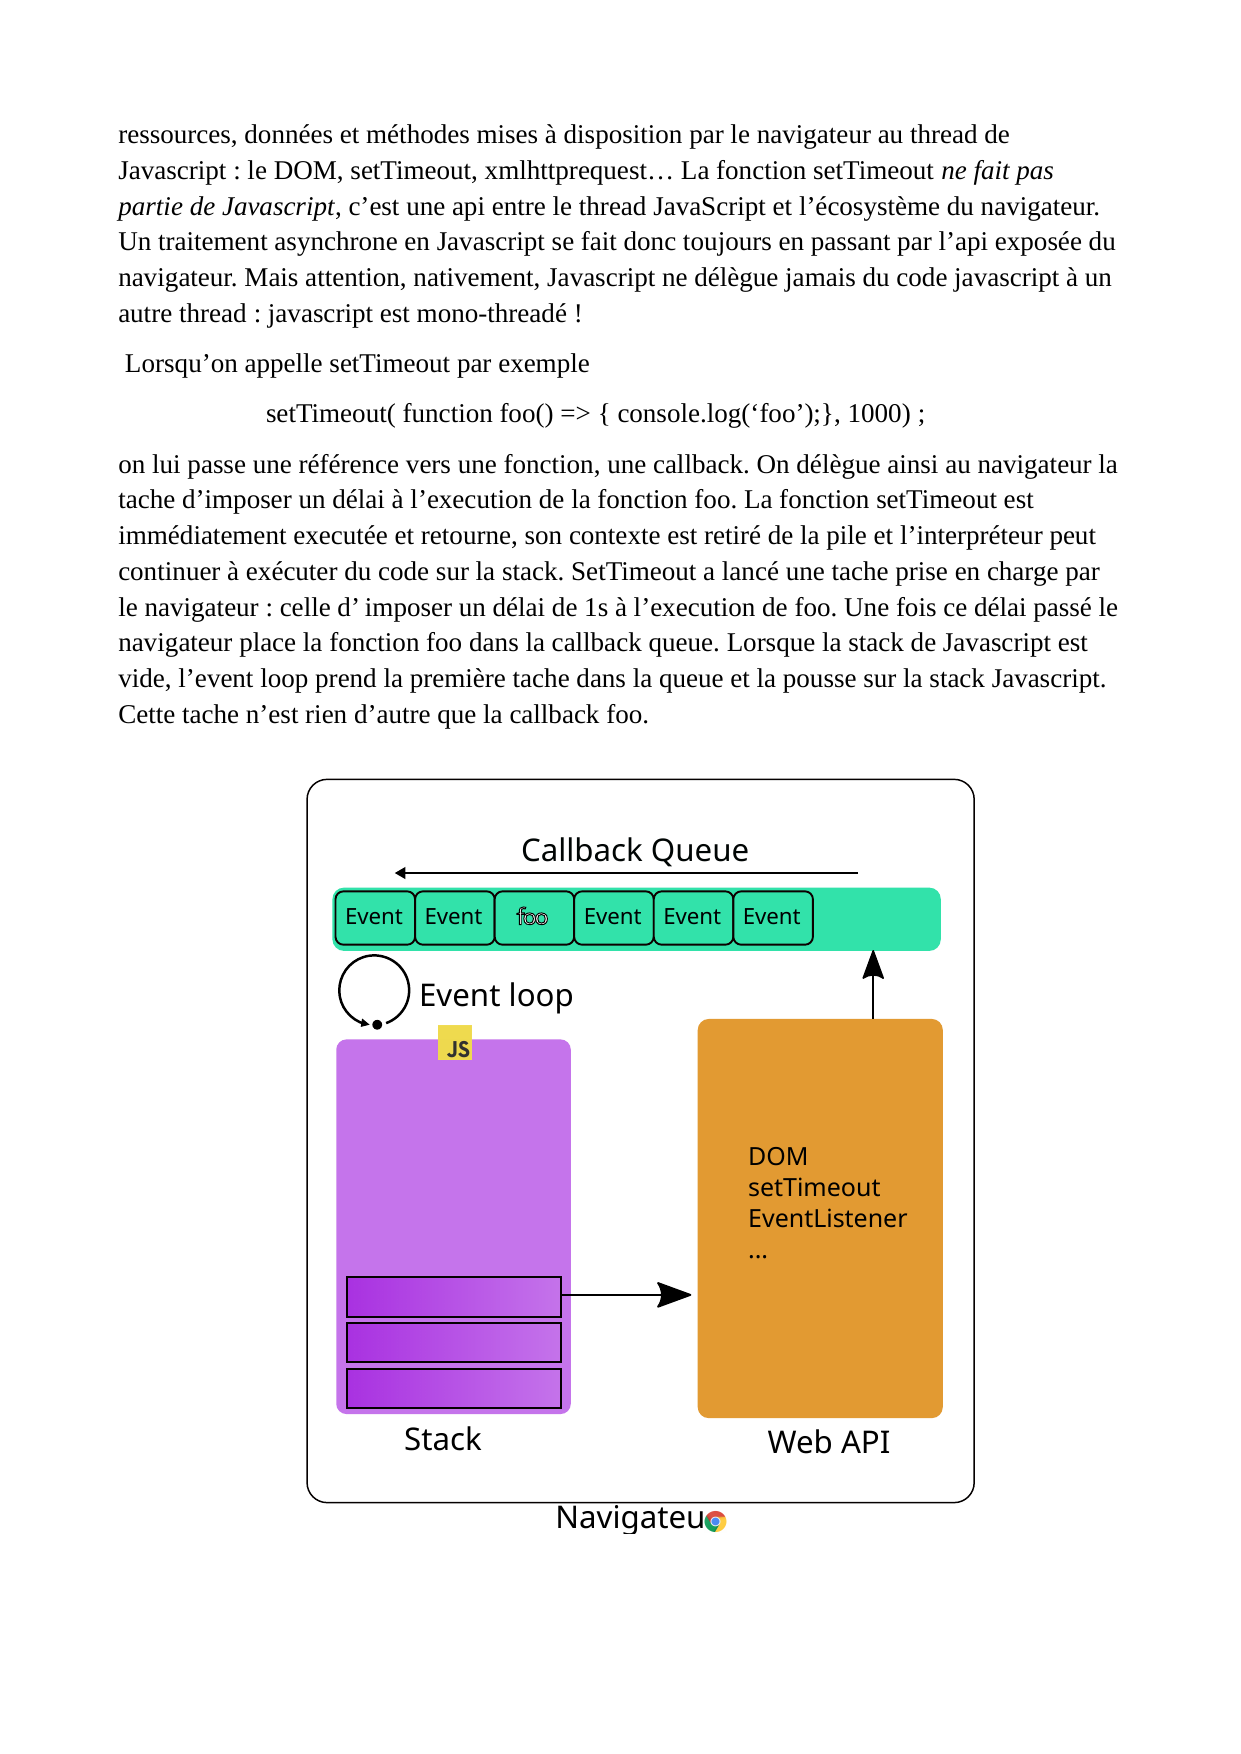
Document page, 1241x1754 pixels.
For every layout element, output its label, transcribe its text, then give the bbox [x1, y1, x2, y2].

text on lui passe une référence vers une fonction, une callback. On délègue ainsi au navigateur la tache d’imposer un délai à l’execution de la fonction foo. La fonction setTimeout est immédiatement executée et retourne, son contexte est retiré de la pile et l’interpréteur peut continuer à exécuter du code sur la stack. SetTimeout a lancé une tache prise en charge par le navigateur : celle d’ imposer un délai de 1s à l’execution de foo. Une fois ce délai passé le navigateur place la fonction foo dans la callback queue. Lorsque la stack de Javascript est vide, l’event loop prend la première tache dans la queue et la pousse sur la stack Javascript. Cette tache n’est rien d’autre que la callback foo. [118, 448, 1122, 729]
text setTimeout( function foo() => { console.log(‘foo’);}, 1000) ; [118, 397, 1122, 428]
text ressources, données et méthodes mises à disposition par le navigateur au thread de Javascript : le DOM, setTimeout, xmlhttprequest… La fonction setTimeout ne fait pas partie de Javascript, c’est une api entre le thread JavaScript et l’écosystème du navigateur. Un traitement asynchrone en Javascript se fait donc toujours en passant par l’api exposée du navigateur. Mais attention, nativement, Javascript ne délègue jamais du code javascript à un autre thread : javascript est mono-threadé ! [118, 118, 1122, 328]
text Lorsqu’on appelle setTimeout par exemple [118, 347, 1122, 378]
